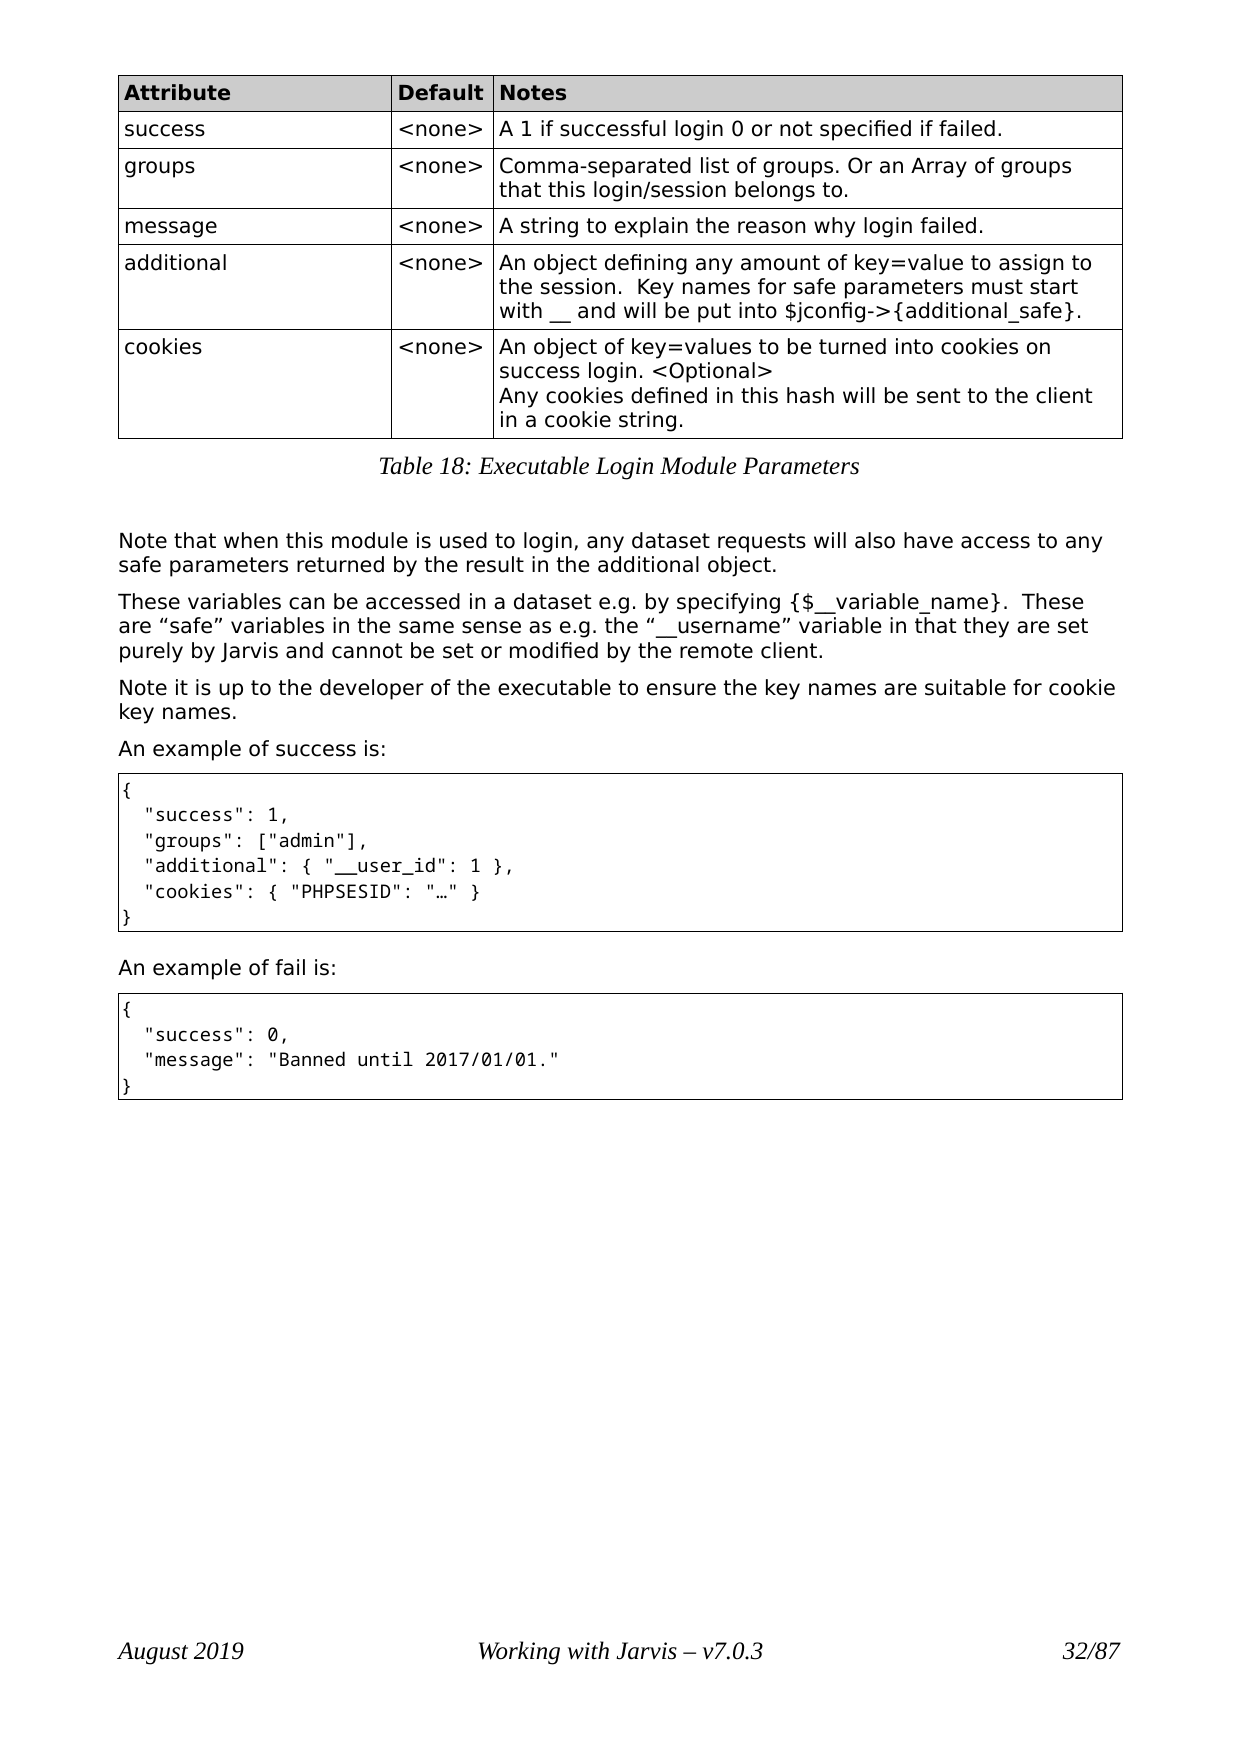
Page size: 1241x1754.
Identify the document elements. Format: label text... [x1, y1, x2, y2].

text Note that when this module is used to login, any dataset requests will also have access to any safe parameters returned by the result in the additional object. [118, 529, 1122, 578]
text "success": 0, [119, 1018, 1122, 1044]
text Note it is up to the developer of the executable to ensure the key names are suitable for cookie key names. [118, 676, 1122, 724]
text "message": "Banned until 2017/01/01." [119, 1044, 1122, 1069]
text An example of success is: [118, 737, 1122, 761]
table_cell A 1 if successful login 0 or not specified if failed. [494, 112, 1122, 147]
table_cell groups [119, 149, 391, 208]
table_cell An object defining any amount of key=value to assign to the session. Key names for safe parameters must start with __ and will be put into $jconfig->{additional_safe}. [494, 245, 1122, 329]
text Table 18: Executable Login Module Parameters [118, 451, 1122, 480]
table_header Default [392, 76, 493, 111]
table_cell A string to explain the reason why login failed. [494, 209, 1122, 244]
table_cell <none> [392, 112, 493, 147]
text { [119, 994, 1122, 1018]
table_cell <none> [392, 245, 493, 329]
table_header Notes [494, 76, 1122, 111]
table_header Attribute [119, 76, 391, 111]
table_cell Comma-separated list of groups. Or an Array of groups that this login/session belongs to. [494, 149, 1122, 208]
text } [119, 1069, 1122, 1099]
text { [119, 774, 1122, 799]
text } [119, 901, 1122, 931]
table_cell success [119, 112, 391, 147]
text "success": 1, [119, 799, 1122, 824]
text "groups": ["admin"], [119, 824, 1122, 850]
table_cell An object of key=values to be turned into cookies on success login. <Optional> Any cookies defined in this hash will be sent to the client in a cookie string. [494, 330, 1122, 438]
text "additional": { "__user_id": 1 }, [119, 850, 1122, 875]
table_cell <none> [392, 209, 493, 244]
table_cell additional [119, 245, 391, 329]
text These variables can be accessed in a dataset e.g. by specifying {$__variable_name}. These are “safe” variables in the same sense as e.g. the “__username” variable in that they are set purely by Jarvis and cannot be set or modified by the remote client. [118, 590, 1122, 663]
text "cookies": { "PHPSESID": "…" } [119, 875, 1122, 901]
text An example of fail is: [118, 932, 1122, 980]
table_cell <none> [392, 330, 493, 438]
table_cell message [119, 209, 391, 244]
table_cell cookies [119, 330, 391, 438]
table_cell <none> [392, 149, 493, 208]
